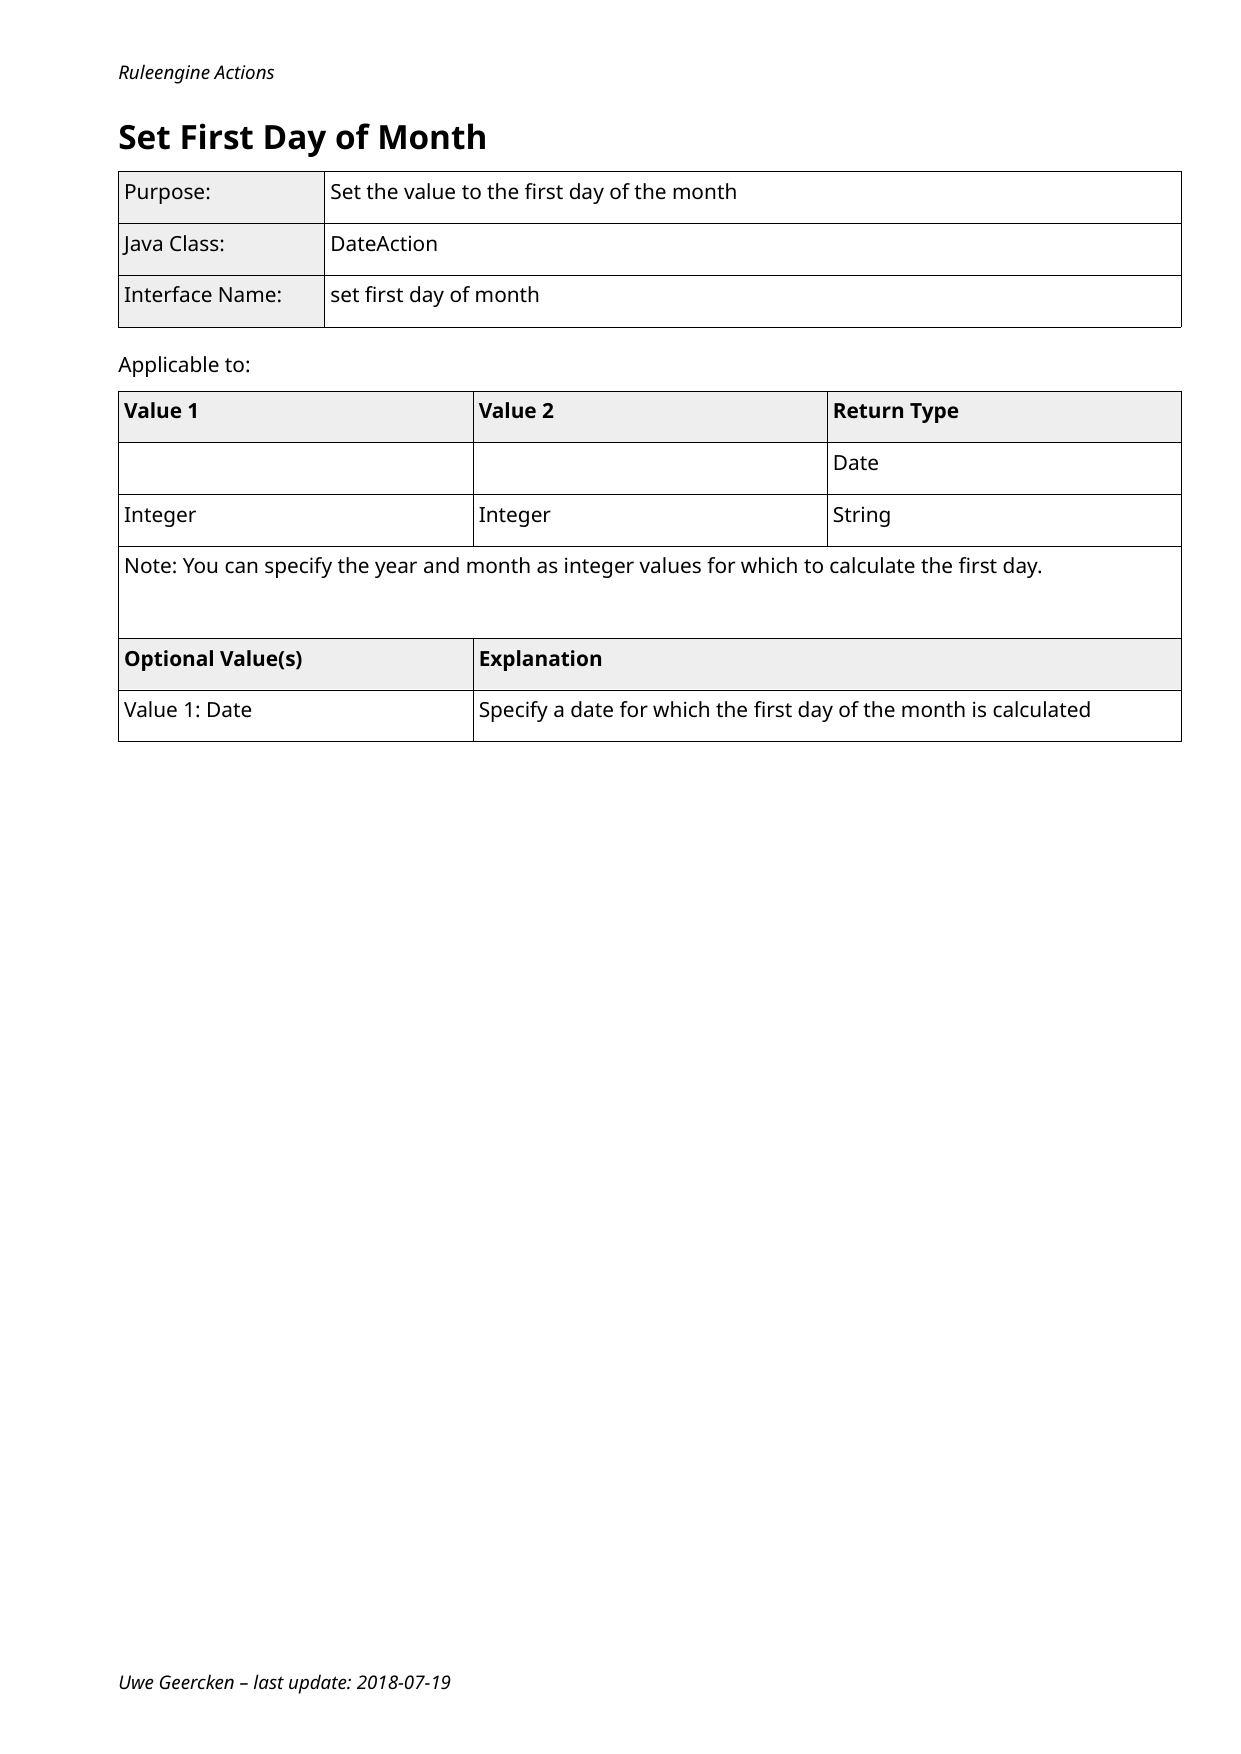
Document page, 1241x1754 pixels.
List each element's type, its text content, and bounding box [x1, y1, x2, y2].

table_cell Optional Value(s) [119, 639, 473, 689]
table_cell Specify a date for which the first day of the month is calculated [474, 691, 1181, 741]
table_header Return Type [828, 392, 1181, 442]
table_cell String [828, 495, 1181, 546]
table_cell set first day of month [325, 276, 1181, 327]
table_header Purpose: [119, 172, 324, 223]
table_cell Date [828, 443, 1181, 494]
table_cell Note: You can specify the year and month as integer values for which to calculate the first day. [119, 547, 1181, 638]
table_cell Java Class: [119, 224, 324, 275]
table_cell Value 1: Date [119, 691, 473, 741]
table_cell [474, 443, 827, 494]
table_cell [119, 443, 473, 494]
table_cell Integer [474, 495, 827, 546]
table_header Value 1 [119, 392, 473, 442]
table_header Value 2 [474, 392, 827, 442]
table_cell Integer [119, 495, 473, 546]
table_cell DateAction [325, 224, 1181, 275]
text Set First Day of Month [118, 114, 1181, 159]
text Applicable to: [118, 350, 1181, 379]
table_cell Interface Name: [119, 276, 324, 327]
table_cell Explanation [474, 639, 1181, 689]
table_header Set the value to the first day of the month [325, 172, 1181, 223]
